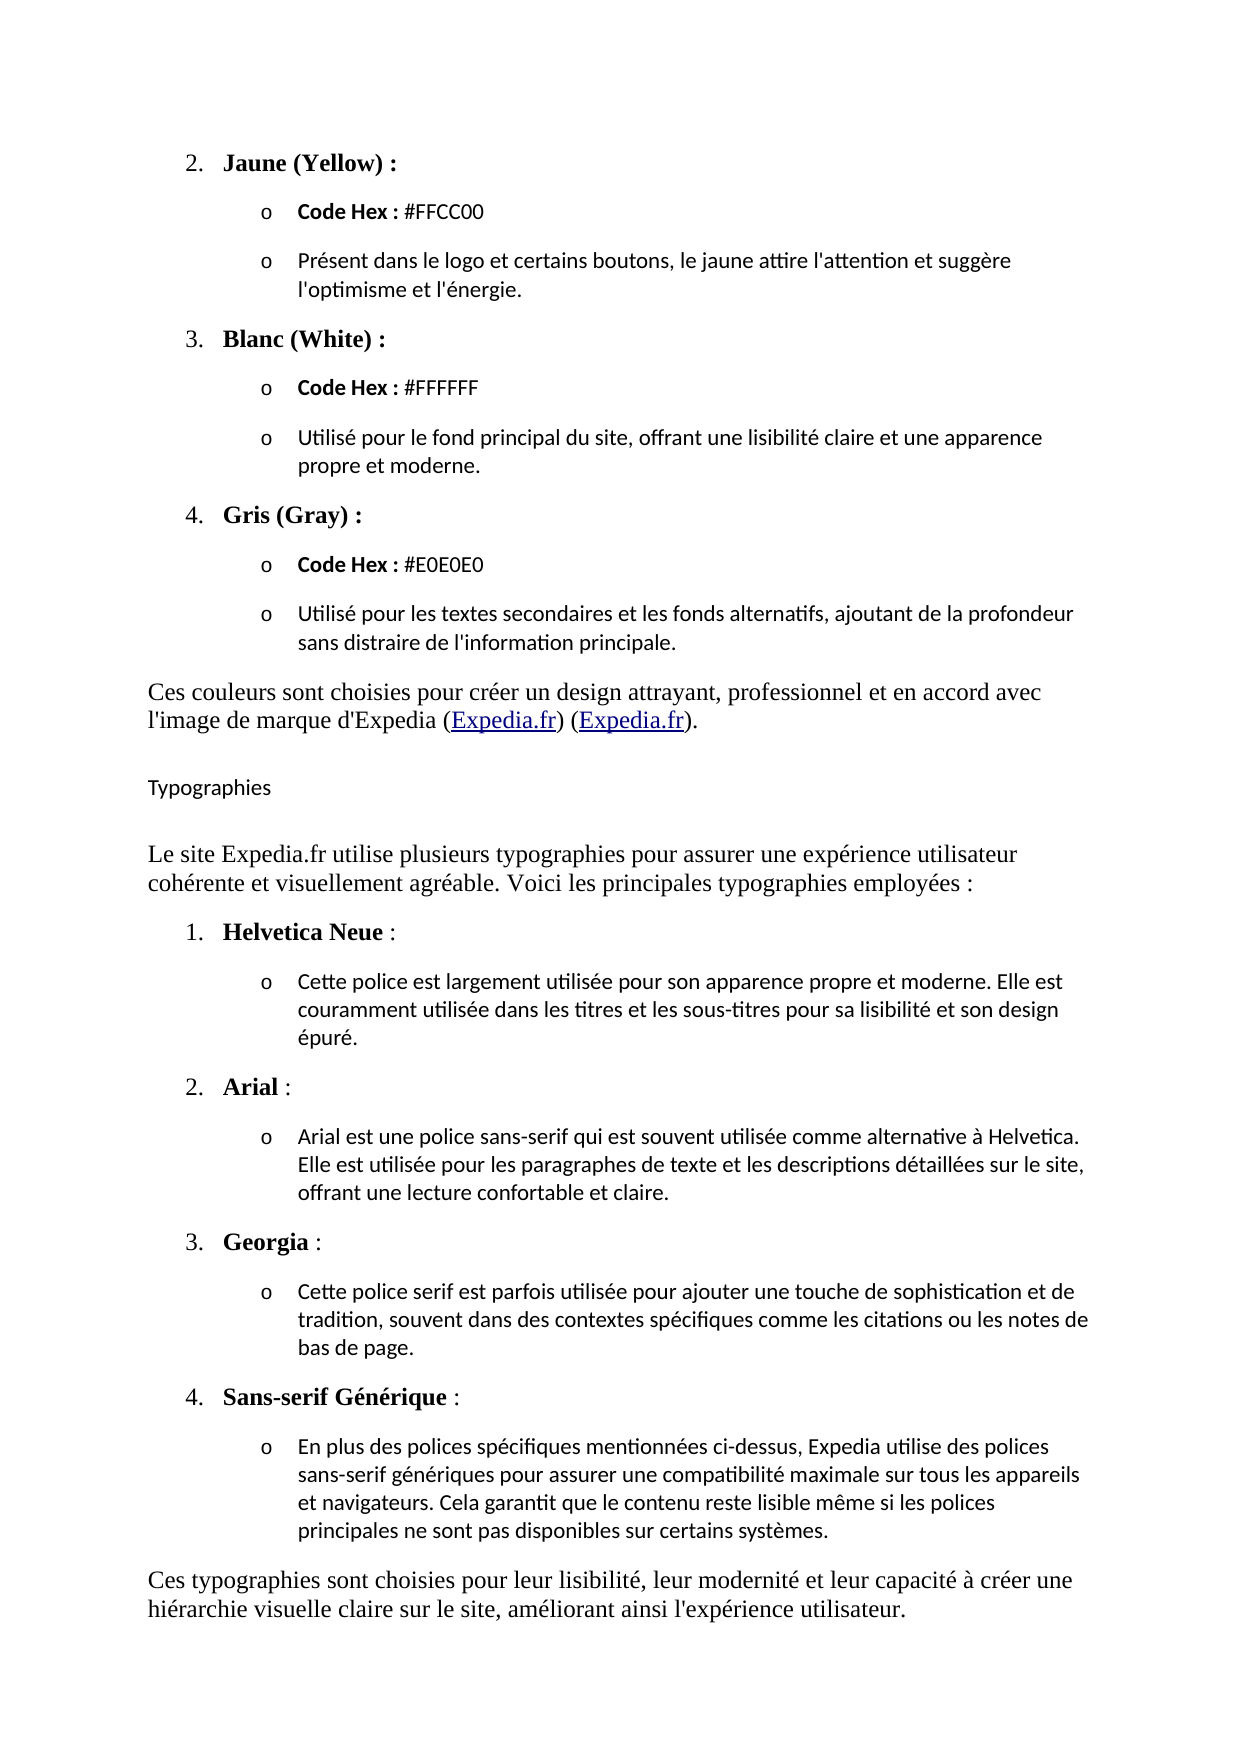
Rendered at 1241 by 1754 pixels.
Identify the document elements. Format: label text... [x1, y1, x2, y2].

list Sans-serif Générique : [185, 1382, 1093, 1411]
list Utilisé pour les textes secondaires et les fonds alternatifs, ajoutant de la profondeur sans distraire de l'information principale. [260, 599, 1093, 656]
list Arial : [185, 1072, 1093, 1101]
list Helvetica Neue : [185, 917, 1093, 946]
list Blanc (White) : [185, 324, 1093, 353]
list En plus des polices spécifiques mentionnées ci-dessus, Expedia utilise des polices sans-serif génériques pour assurer une compatibilité maximale sur tous les appareils et navigateurs. Cela garantit que le contenu reste lisible même si les polices principales ne sont pas disponibles sur certains systèmes. [260, 1432, 1093, 1544]
list Jaune (Yellow) : [185, 148, 1093, 176]
list Présent dans le logo et certains boutons, le jaune attire l'attention et suggère l'optimisme et l'énergie. [260, 247, 1093, 303]
list Utilisé pour le fond principal du site, offrant une lisibilité claire et une apparence propre et moderne. [260, 423, 1093, 479]
text Ces typographies sont choisies pour leur lisibilité, leur modernité et leur capacité à créer une hiérarchie visuelle claire sur le site, améliorant ainsi l'expérience utilisateur. [148, 1565, 1093, 1623]
text Typographies [148, 773, 1093, 801]
list Georgia : [185, 1227, 1093, 1256]
list Code Hex : #E0E0E0 [260, 550, 1093, 578]
list Arial est une police sans-serif qui est souvent utilisée comme alternative à Helvetica. Elle est utilisée pour les paragraphes de texte et les descriptions détaillées sur le site, offrant une lecture confortable et claire. [260, 1122, 1093, 1207]
list Gris (Gray) : [185, 500, 1093, 529]
list Code Hex : #FFCC00 [260, 197, 1093, 226]
list Code Hex : #FFFFFF [260, 373, 1093, 402]
text Ces couleurs sont choisies pour créer un design attrayant, professionnel et en accord avec l'image de marque d'Expedia​ (Expedia.fr)​​ (Expedia.fr)​. [148, 677, 1093, 734]
list Cette police serif est parfois utilisée pour ajouter une touche de sophistication et de tradition, souvent dans des contextes spécifiques comme les citations ou les notes de bas de page. [260, 1277, 1093, 1362]
list Cette police est largement utilisée pour son apparence propre et moderne. Elle est couramment utilisée dans les titres et les sous-titres pour sa lisibilité et son design épuré. [260, 967, 1093, 1052]
text Le site Expedia.fr utilise plusieurs typographies pour assurer une expérience utilisateur cohérente et visuellement agréable. Voici les principales typographies employées : [148, 839, 1093, 897]
